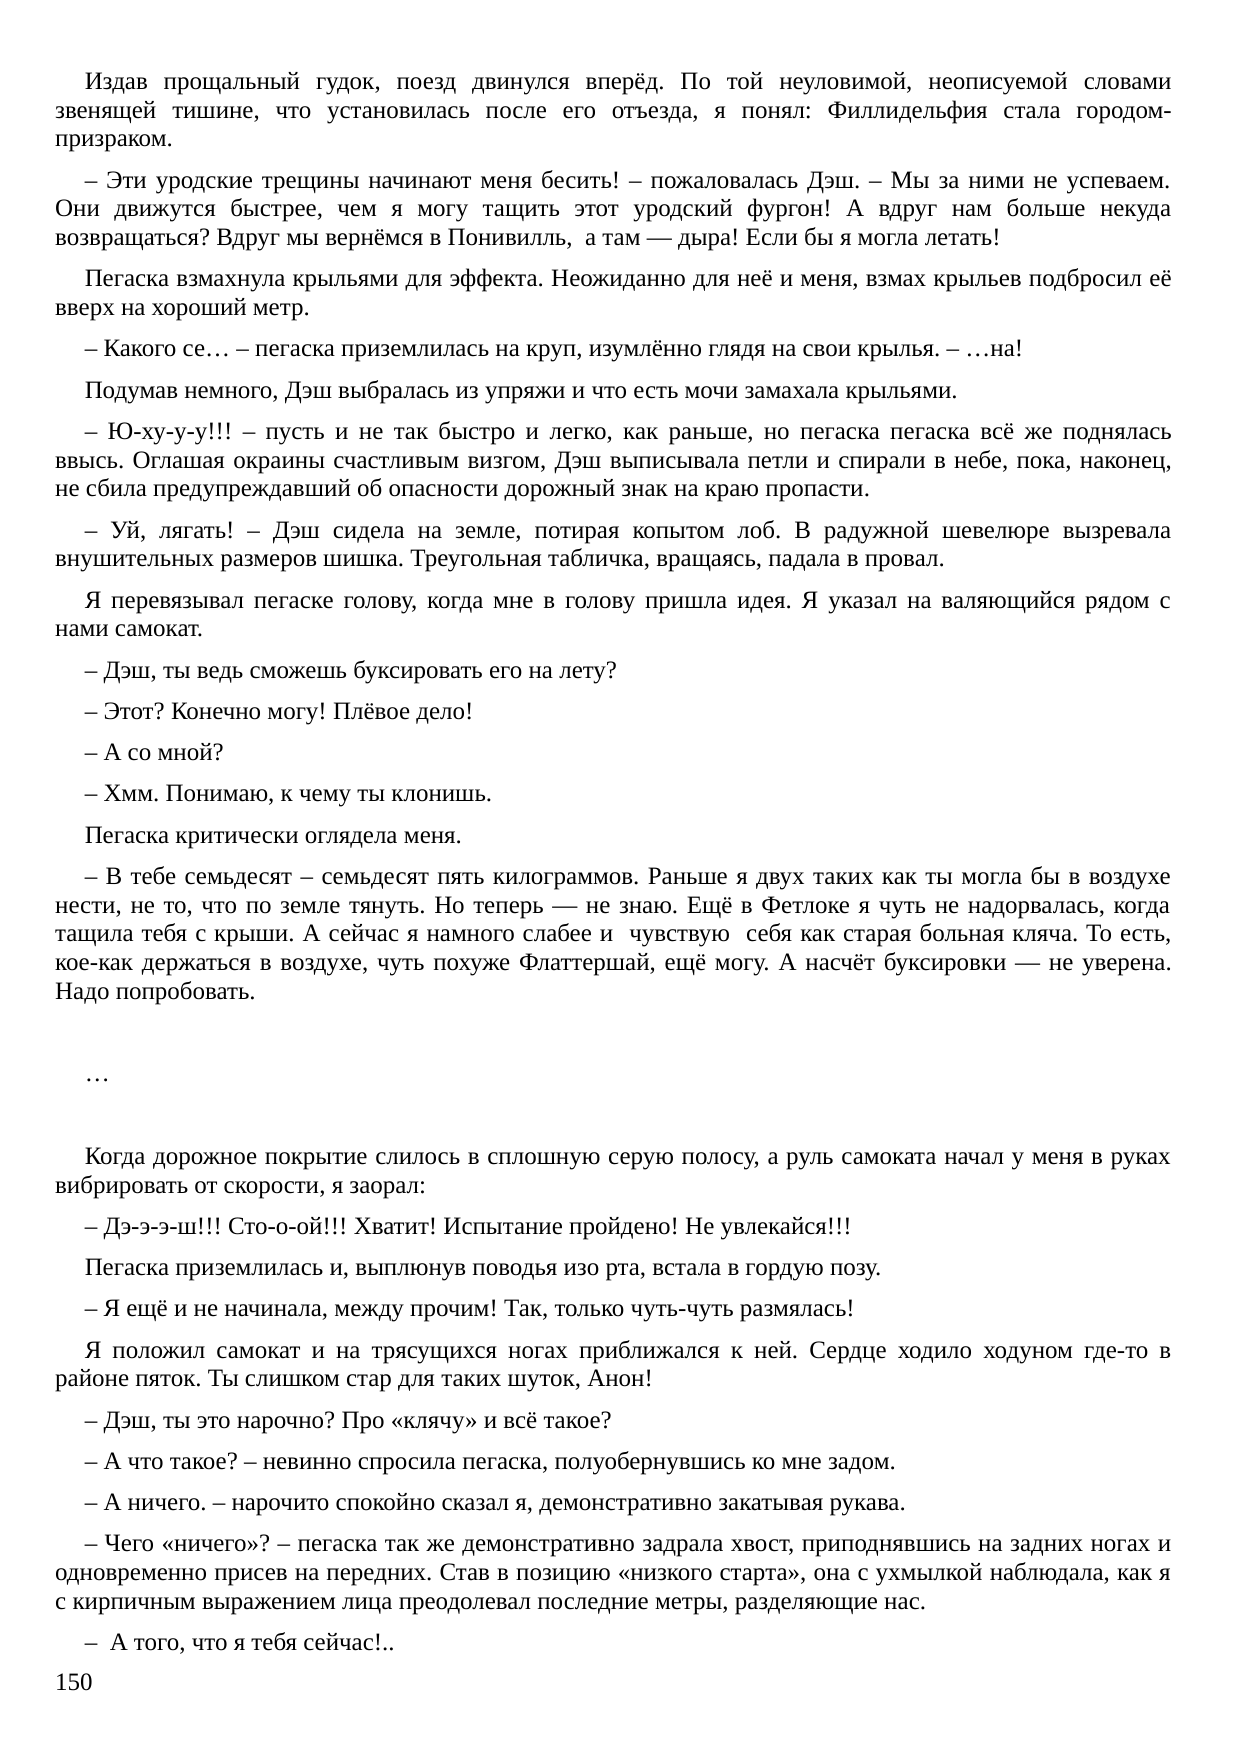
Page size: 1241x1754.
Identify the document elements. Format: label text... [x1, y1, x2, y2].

text – Дэш, ты это нарочно? Про «клячу» и всё такое? [55, 1405, 1173, 1433]
text Я перевязывал пегаске голову, когда мне в голову пришла идея. Я указал на валяющийся рядом с нами самокат. [55, 585, 1173, 642]
text – Уй, лягать! – Дэш сидела на земле, потирая копытом лоб. В радужной шевелюре вызревала внушительных размеров шишка. Треугольная табличка, вращаясь, падала в провал. [55, 515, 1173, 572]
text – Этот? Конечно могу! Плёвое дело! [55, 696, 1173, 725]
text – А ничего. – нарочито спокойно сказал я, демонстративно закатывая рукава. [55, 1487, 1173, 1516]
text Издав прощальный гудок, поезд двинулся вперёд. По той неуловимой, неописуемой словами звенящей тишине, что установилась после его отъезда, я понял: Филлидельфия стала городом-призраком. [55, 66, 1173, 152]
text – А со мной? [55, 737, 1173, 766]
text Пегаска взмахнула крыльями для эффекта. Неожиданно для неё и меня, взмах крыльев подбросил её вверх на хороший метр. [55, 263, 1173, 321]
text Я положил самокат и на трясущихся ногах приближался к ней. Сердце ходило ходуном где-то в районе пяток. Ты слишком стар для таких шуток, Анон! [55, 1335, 1173, 1392]
text – А того, что я тебя сейчас!.. [55, 1627, 1173, 1656]
text – Эти уродские трещины начинают меня бесить! – пожаловалась Дэш. – Мы за ними не успеваем. Они движутся быстрее, чем я могу тащить этот уродский фургон! А вдруг нам больше некуда возвращаться? Вдруг мы вернёмся в Понивилль, а там — дыра! Если бы я могла летать! [55, 165, 1173, 251]
text Когда дорожное покрытие слилось в сплошную серую полосу, а руль самоката начал у меня в руках вибрировать от скорости, я заорал: [55, 1141, 1173, 1198]
text Пегаска критически оглядела меня. [55, 820, 1173, 848]
text – В тебе семьдесят – семьдесят пять килограммов. Раньше я двух таких как ты могла бы в воздухе нести, не то, что по земле тянуть. Но теперь — не знаю. Ещё в Фетлоке я чуть не надорвалась, когда тащила тебя с крыши. А сейчас я намного слабее и чувствую себя как старая больная кляча. То есть, кое-как держаться в воздухе, чуть похуже Флаттершай, ещё могу. А насчёт буксировки — не уверена. Надо попробовать. [55, 861, 1173, 1005]
text – Чего «ничего»? – пегаска так же демонстративно задрала хвост, приподнявшись на задних ногах и одновременно присев на передних. Став в позицию «низкого старта», она с ухмылкой наблюдала, как я с кирпичным выражением лица преодолевал последние метры, разделяющие нас. [55, 1528, 1173, 1615]
text – Хмм. Понимаю, к чему ты клонишь. [55, 778, 1173, 807]
text – Дэш, ты ведь сможешь буксировать его на лету? [55, 655, 1173, 683]
text Подумав немного, Дэш выбралась из упряжи и что есть мочи замахала крыльями. [55, 375, 1173, 403]
text – А что такое? – невинно спросила пегаска, полуобернувшись ко мне задом. [55, 1446, 1173, 1475]
text … [55, 1058, 1173, 1087]
text Пегаска приземлилась и, выплюнув поводья изо рта, встала в гордую позу. [55, 1252, 1173, 1281]
text – Ю-ху-у-у!!! – пусть и не так быстро и легко, как раньше, но пегаска пегаска всё же поднялась ввысь. Оглашая окраины счастливым визгом, Дэш выписывала петли и спирали в небе, пока, наконец, не сбила предупреждавший об опасности дорожный знак на краю пропасти. [55, 416, 1173, 502]
text – Дэ-э-э-ш!!! Сто-о-ой!!! Хватит! Испытание пройдено! Не увлекайся!!! [55, 1211, 1173, 1240]
text – Я ещё и не начинала, между прочим! Так, только чуть-чуть размялась! [55, 1293, 1173, 1322]
text – Какого се… – пегаска приземлилась на круп, изумлённо глядя на свои крылья. – …на! [55, 333, 1173, 362]
